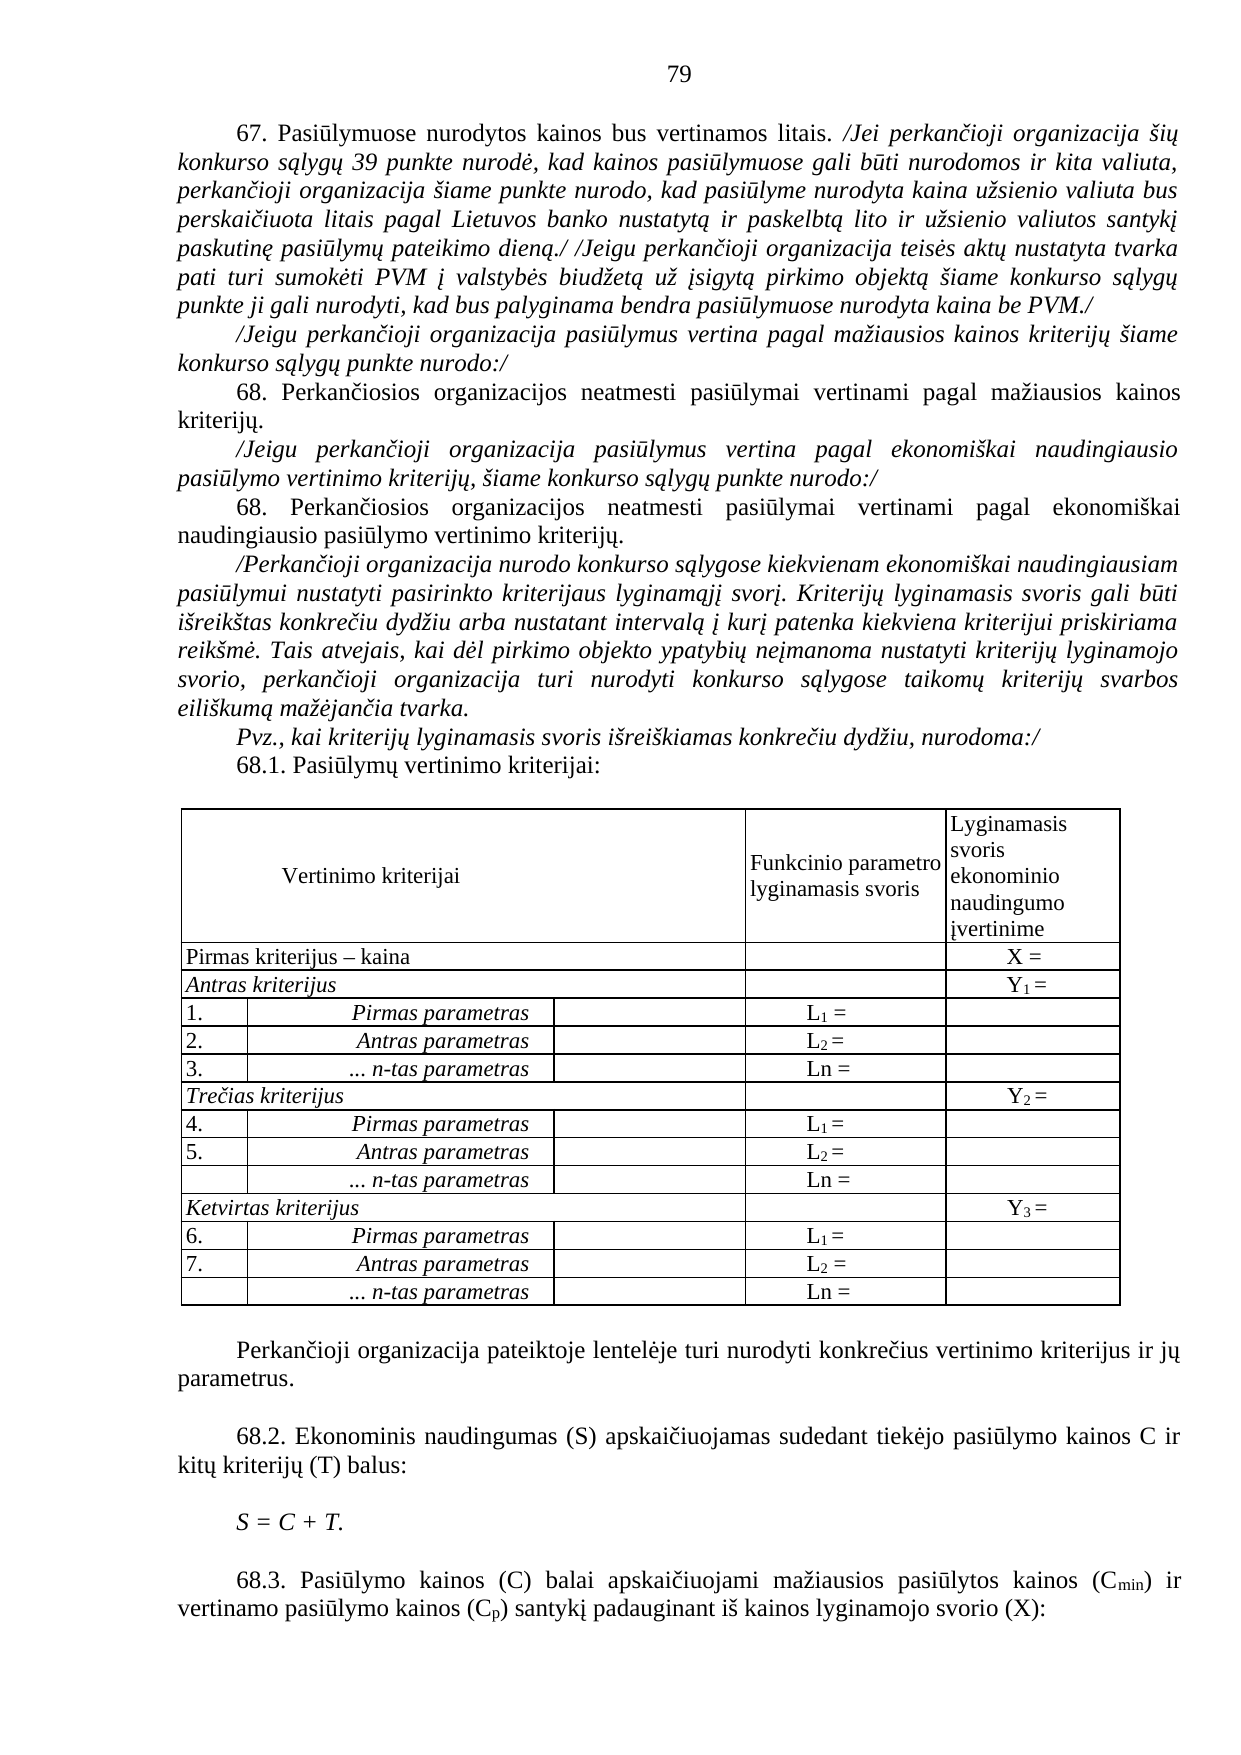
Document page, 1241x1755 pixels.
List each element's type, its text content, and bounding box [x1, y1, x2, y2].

table_cell L1 = [746, 1222, 945, 1248]
text 68. Perkančiosios organizacijos neatmesti pasiūlymai vertinami pagal mažiausios kainos kriterijų. [177, 377, 1181, 434]
table_cell Pirmas kriterijus – kaina [182, 943, 745, 969]
text 68.3. Pasiūlymo kainos (C) balai apskaičiuojami mažiausios pasiūlytos kainos (Cmin) ir vertinamo pasiūlymo kainos (Cp) santykį padauginant iš kainos lyginamojo svorio (X): [177, 1565, 1181, 1622]
text Perkančioji organizacija pateiktoje lentelėje turi nurodyti konkrečius vertinimo kriterijus ir jų parametrus. [177, 1335, 1181, 1392]
text /Jeigu perkančioji organizacija pasiūlymus vertina pagal mažiausios kainos kriterijų šiame konkurso sąlygų punkte nurodo:/ [177, 319, 1181, 377]
table_cell [947, 1027, 1119, 1053]
table_cell [746, 971, 945, 997]
table_header Vertinimo kriterijai [182, 810, 745, 941]
table_cell [947, 1278, 1119, 1304]
table_cell [555, 1027, 745, 1053]
table_cell L1 = [746, 1111, 945, 1137]
table_header Funkcinio parametro lyginamasis svoris [746, 810, 945, 941]
table_cell [947, 1111, 1119, 1137]
table_cell [947, 1055, 1119, 1081]
table_cell [947, 1138, 1119, 1165]
table_cell Pirmas parametras [248, 1111, 553, 1137]
text 67. Pasiūlymuose nurodytos kainos bus vertinamos litais. /Jei perkančioji organizacija šių konkurso sąlygų 39 punkte nurodė, kad kainos pasiūlymuose gali būti nurodomos ir kita valiuta, perkančioji organizacija šiame punkte nurodo, kad pasiūlyme nurodyta kaina užsienio valiuta bus perskaičiuota litais pagal Lietuvos banko nustatytą ir paskelbtą lito ir užsienio valiutos santykį paskutinę pasiūlymų pateikimo dieną./ /Jeigu perkančioji organizacija teisės aktų nustatyta tvarka pati turi sumokėti PVM į valstybės biudžetą už įsigytą pirkimo objektą šiame konkurso sąlygų punkte ji gali nurodyti, kad bus palyginama bendra pasiūlymuose nurodyta kaina be PVM./ [177, 118, 1181, 319]
table_cell 1. [182, 999, 247, 1025]
text S = C + T. [177, 1507, 1181, 1536]
table_cell [947, 1222, 1119, 1248]
text Pvz., kai kriterijų lyginamasis svoris išreiškiamas konkrečiu dydžiu, nurodoma:/ [177, 722, 1181, 751]
table_cell Trečias kriterijus [182, 1083, 745, 1109]
table_cell Ln = [746, 1278, 945, 1304]
table_cell L2 = [746, 1027, 945, 1053]
table_cell 2. [182, 1027, 247, 1053]
table_cell [947, 999, 1119, 1025]
table_cell 3. [182, 1055, 247, 1081]
text 68.1. Pasiūlymų vertinimo kriterijai: [177, 751, 1181, 779]
table_cell Pirmas parametras [248, 1222, 553, 1248]
table_cell L2 = [746, 1138, 945, 1165]
text /Jeigu perkančioji organizacija pasiūlymus vertina pagal ekonomiškai naudingiausio pasiūlymo vertinimo kriterijų, šiame konkurso sąlygų punkte nurodo:/ [177, 434, 1181, 492]
table_cell [555, 999, 745, 1025]
table_cell [555, 1055, 745, 1081]
table_cell Antras parametras [248, 1250, 553, 1276]
table_cell ... n-tas parametras [248, 1166, 553, 1193]
table_cell Antras kriterijus [182, 971, 745, 997]
table_cell Antras parametras [248, 1027, 553, 1053]
table_cell Ln = [746, 1055, 945, 1081]
table_cell Ln = [746, 1166, 945, 1193]
table_cell [555, 1250, 745, 1276]
table_cell [746, 943, 945, 969]
table_cell [555, 1222, 745, 1248]
table_cell Ketvirtas kriterijus [182, 1194, 745, 1221]
table_cell [182, 1166, 247, 1193]
table_cell 5. [182, 1138, 247, 1165]
table_cell ... n-tas parametras [248, 1055, 553, 1081]
table_cell [746, 1083, 945, 1109]
table_cell 6. [182, 1222, 247, 1248]
table_cell Antras parametras [248, 1138, 553, 1165]
table_cell X = [947, 943, 1119, 969]
table_cell L2 = [746, 1250, 945, 1276]
table_cell Y1 = [947, 971, 1119, 997]
table_cell [555, 1138, 745, 1165]
table_cell [182, 1278, 247, 1304]
table_cell [555, 1111, 745, 1137]
table_header Lyginamasis svoris ekonominio naudingumo įvertinime [947, 810, 1119, 941]
table_cell [947, 1166, 1119, 1193]
table_cell 4. [182, 1111, 247, 1137]
table_cell L1 = [746, 999, 945, 1025]
table_cell Pirmas parametras [248, 999, 553, 1025]
table_cell [555, 1278, 745, 1304]
table_cell Y2 = [947, 1083, 1119, 1109]
table_cell [947, 1250, 1119, 1276]
text 68. Perkančiosios organizacijos neatmesti pasiūlymai vertinami pagal ekonomiškai naudingiausio pasiūlymo vertinimo kriterijų. [177, 492, 1181, 549]
text /Perkančioji organizacija nurodo konkurso sąlygose kiekvienam ekonomiškai naudingiausiam pasiūlymui nustatyti pasirinkto kriterijaus lyginamąjį svorį. Kriterijų lyginamasis svoris gali būti išreikštas konkrečiu dydžiu arba nustatant intervalą į kurį patenka kiekviena kriterijui priskiriama reikšmė. Tais atvejais, kai dėl pirkimo objekto ypatybių neįmanoma nustatyti kriterijų lyginamojo svorio, perkančioji organizacija turi nurodyti konkurso sąlygose taikomų kriterijų svarbos eiliškumą mažėjančia tvarka. [177, 549, 1181, 722]
table_cell Y3 = [947, 1194, 1119, 1221]
text 68.2. Ekonominis naudingumas (S) apskaičiuojamas sudedant tiekėjo pasiūlymo kainos C ir kitų kriterijų (T) balus: [177, 1421, 1181, 1478]
table_cell ... n-tas parametras [248, 1278, 553, 1304]
table_cell [555, 1166, 745, 1193]
table_cell 7. [182, 1250, 247, 1276]
table_cell [746, 1194, 945, 1221]
